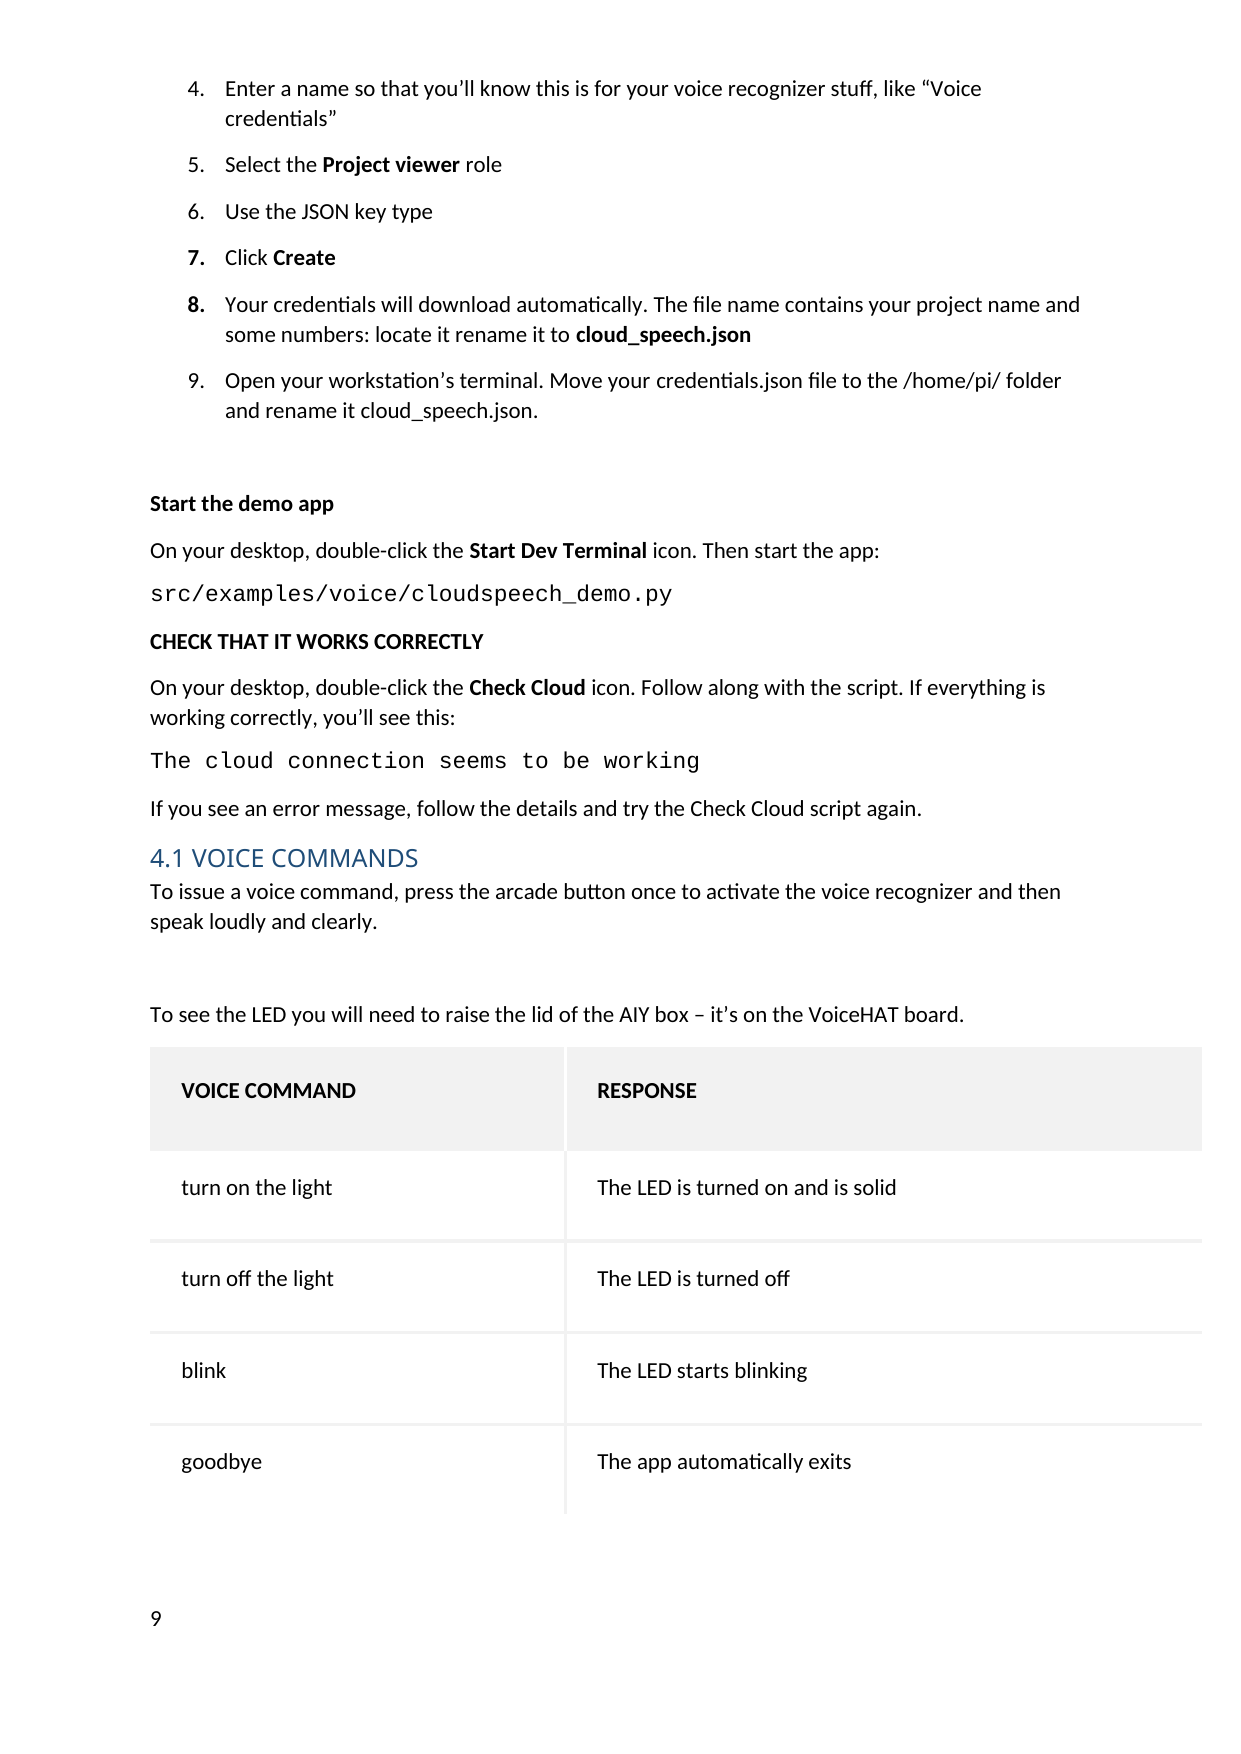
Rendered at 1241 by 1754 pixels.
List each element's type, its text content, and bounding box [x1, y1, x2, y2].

table_cell turn off the light [150, 1243, 564, 1331]
table_cell The LED starts blinking [567, 1334, 1202, 1422]
table_cell turn on the light [150, 1151, 564, 1239]
list Use the JSON key type [187, 197, 1090, 225]
table_header RESPONSE [567, 1047, 1202, 1151]
text To issue a voice command, press the arcade button once to activate the voice recognizer and then speak loudly and clearly. [150, 877, 1090, 935]
text On your desktop, double-click the Check Cloud icon. Follow along with the script. If everything is working correctly, you’ll see this: [150, 673, 1090, 731]
list Click Create [187, 243, 1090, 271]
table_header VOICE COMMAND [150, 1047, 564, 1151]
list Your credentials will download automatically. The file name contains your project name and some numbers: locate it rename it to cloud_speech.json [187, 290, 1090, 348]
table_cell The LED is turned off [567, 1243, 1202, 1331]
subtitle 4.1 VOICE COMMANDS [150, 841, 1090, 875]
table_cell The app automatically exits [567, 1426, 1202, 1514]
table_cell The LED is turned on and is solid [567, 1151, 1202, 1239]
table_cell goodbye [150, 1426, 564, 1514]
list Select the Project viewer role [187, 150, 1090, 178]
text src/examples/voice/cloudspeech_demo.py [150, 582, 1090, 608]
list Enter a name so that you’ll know this is for your voice recognizer stuff, like “Voice credentials” [187, 74, 1090, 132]
list Open your workstation’s terminal. Move your credentials.json file to the /home/pi/ folder and rename it cloud_speech.json. [187, 366, 1090, 424]
text CHECK THAT IT WORKS CORRECTLY [150, 627, 1090, 655]
text On your desktop, double-click the Start Dev Terminal icon. Then start the app: [150, 536, 1090, 564]
text If you see an error message, follow the details and try the Check Cloud script again. [150, 794, 1090, 822]
text The cloud connection seems to be working [150, 750, 1090, 776]
table_cell blink [150, 1334, 564, 1422]
text Start the demo app [150, 489, 1090, 517]
text To see the LED you will need to raise the lid of the AIY box – it’s on the VoiceHAT board. [150, 1000, 1090, 1028]
